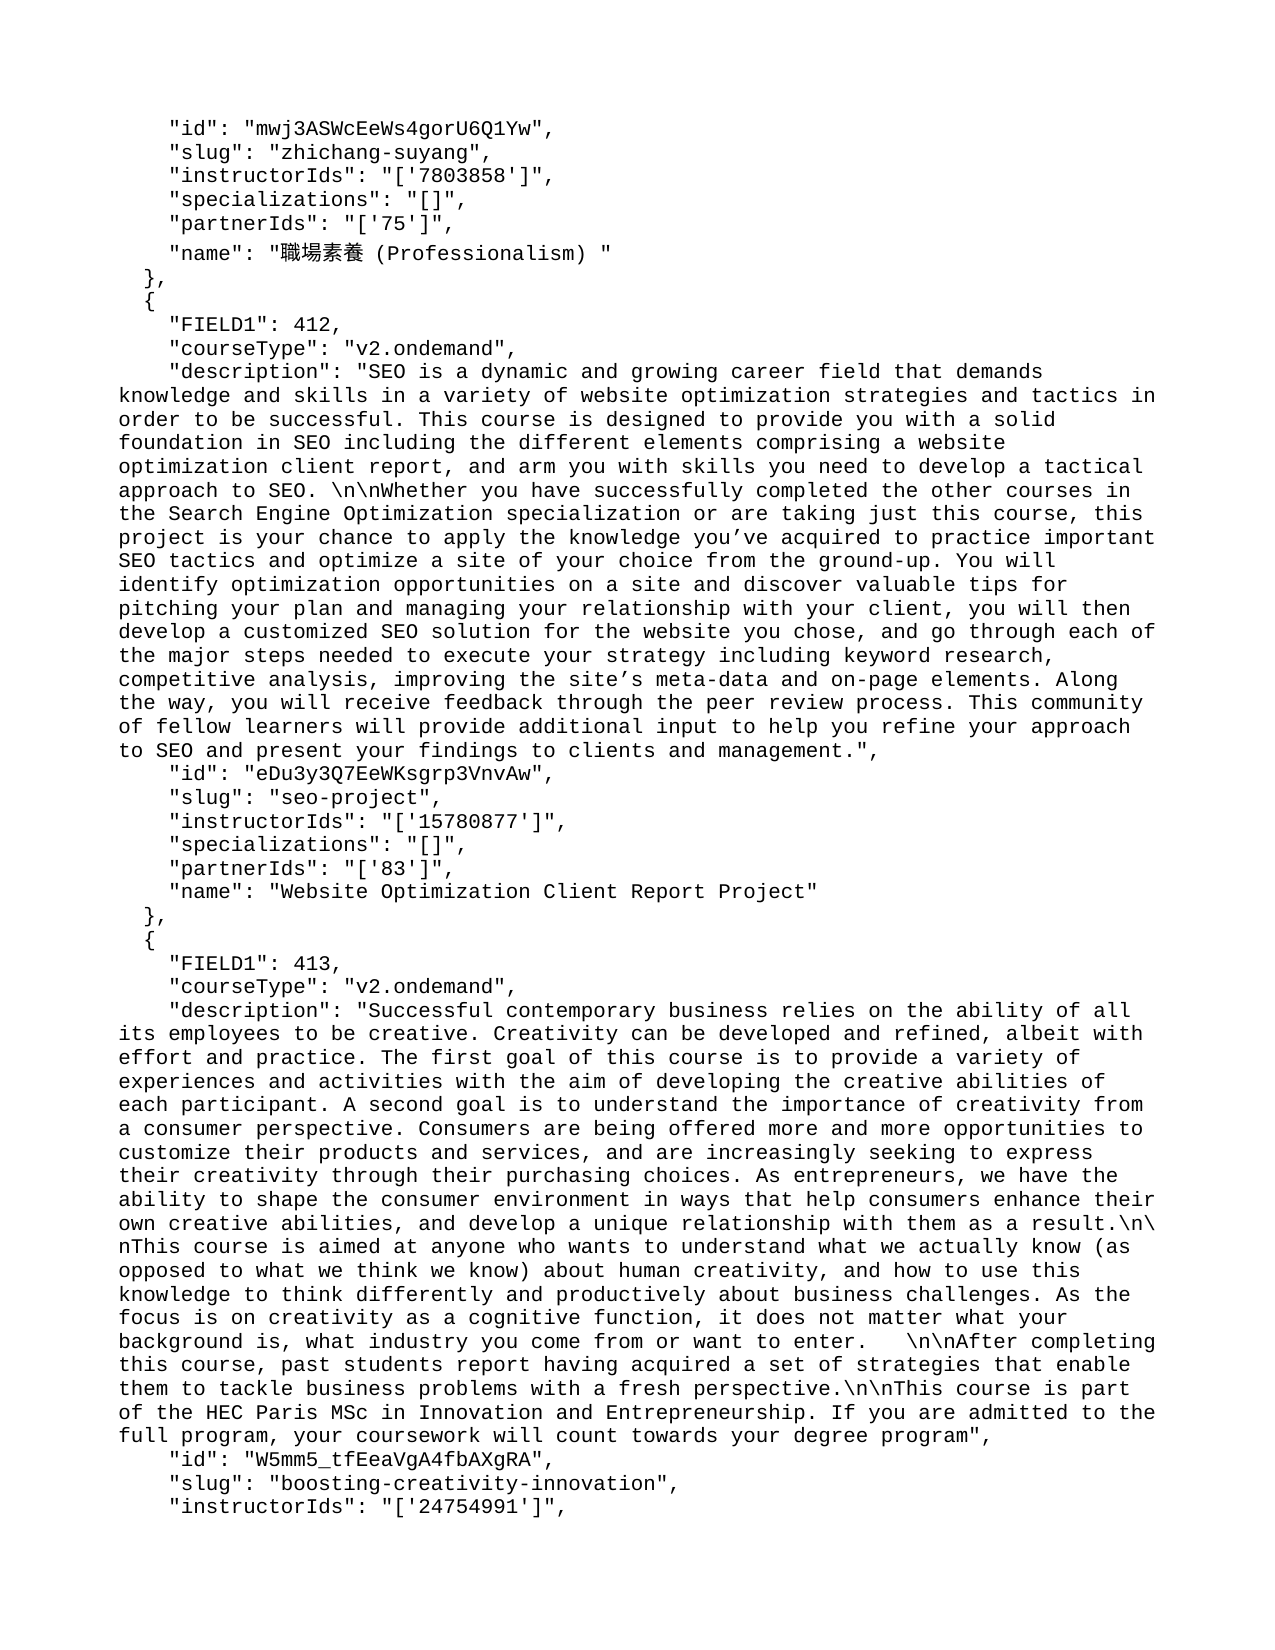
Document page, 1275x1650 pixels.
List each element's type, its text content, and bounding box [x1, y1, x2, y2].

text "courseType": "v2.ondemand", [118, 976, 1157, 1000]
text { [118, 929, 1157, 952]
text "description": "Successful contemporary business relies on the ability of all its employees to be creative. Creativity can be developed and refined, albeit with effort and practice. The first goal of this course is to provide a variety of experiences and activities with the aim of developing the creative abilities of each participant. A second goal is to understand the importance of creativity from a consumer perspective. Consumers are being offered more and more opportunities to customize their products and services, and are increasingly seeking to express their creativity through their purchasing choices. As entrepreneurs, we have the ability to shape the consumer environment in ways that help consumers enhance their own creative abilities, and develop a unique relationship with them as a result.\n\nThis course is aimed at anyone who wants to understand what we actually know (as opposed to what we think we know) about human creativity, and how to use this knowledge to think differently and productively about business challenges. As the focus is on creativity as a cognitive function, it does not matter what your background is, what industry you come from or want to enter. \n\nAfter completing this course, past students report having acquired a set of strategies that enable them to tackle business problems with a fresh perspective.\n\nThis course is part of the HEC Paris MSc in Innovation and Entrepreneurship. If you are admitted to the full program, your coursework will count towards your degree program", [118, 1000, 1157, 1449]
text "instructorIds": "['24754991']", [118, 1496, 1157, 1520]
text "instructorIds": "['15780877']", [118, 811, 1157, 834]
text "name": "職場素養 (Professionalism) " [118, 236, 1157, 267]
text "id": "eDu3y3Q7EeWKsgrp3VnvAw", [118, 763, 1157, 787]
text "slug": "seo-project", [118, 787, 1157, 811]
text "specializations": "[]", [118, 189, 1157, 213]
text "instructorIds": "['7803858']", [118, 165, 1157, 189]
text { [118, 290, 1157, 314]
text "name": "Website Optimization Client Report Project" [118, 882, 1157, 905]
text "description": "SEO is a dynamic and growing career field that demands knowledge and skills in a variety of website optimization strategies and tactics in order to be successful. This course is designed to provide you with a solid foundation in SEO including the different elements comprising a website optimization client report, and arm you with skills you need to develop a tactical approach to SEO. \n\nWhether you have successfully completed the other courses in the Search Engine Optimization specialization or are taking just this course, this project is your chance to apply the knowledge you’ve acquired to practice important SEO tactics and optimize a site of your choice from the ground-up. You will identify optimization opportunities on a site and discover valuable tips for pitching your plan and managing your relationship with your client, you will then develop a customized SEO solution for the website you chose, and go through each of the major steps needed to execute your strategy including keyword research, competitive analysis, improving the site’s meta-data and on-page elements. Along the way, you will receive feedback through the peer review process. This community of fellow learners will provide additional input to help you refine your approach to SEO and present your findings to clients and management.", [118, 361, 1157, 763]
text "FIELD1": 413, [118, 952, 1157, 976]
text "courseType": "v2.ondemand", [118, 338, 1157, 361]
text }, [118, 905, 1157, 929]
text "specializations": "[]", [118, 834, 1157, 858]
text "FIELD1": 412, [118, 314, 1157, 338]
text }, [118, 267, 1157, 290]
text "slug": "zhichang-suyang", [118, 142, 1157, 165]
text "id": "W5mm5_tfEeaVgA4fbAXgRA", [118, 1449, 1157, 1473]
text "id": "mwj3ASWcEeWs4gorU6Q1Yw", [118, 118, 1157, 142]
text "slug": "boosting-creativity-innovation", [118, 1473, 1157, 1496]
text "partnerIds": "['83']", [118, 858, 1157, 882]
text "partnerIds": "['75']", [118, 213, 1157, 236]
